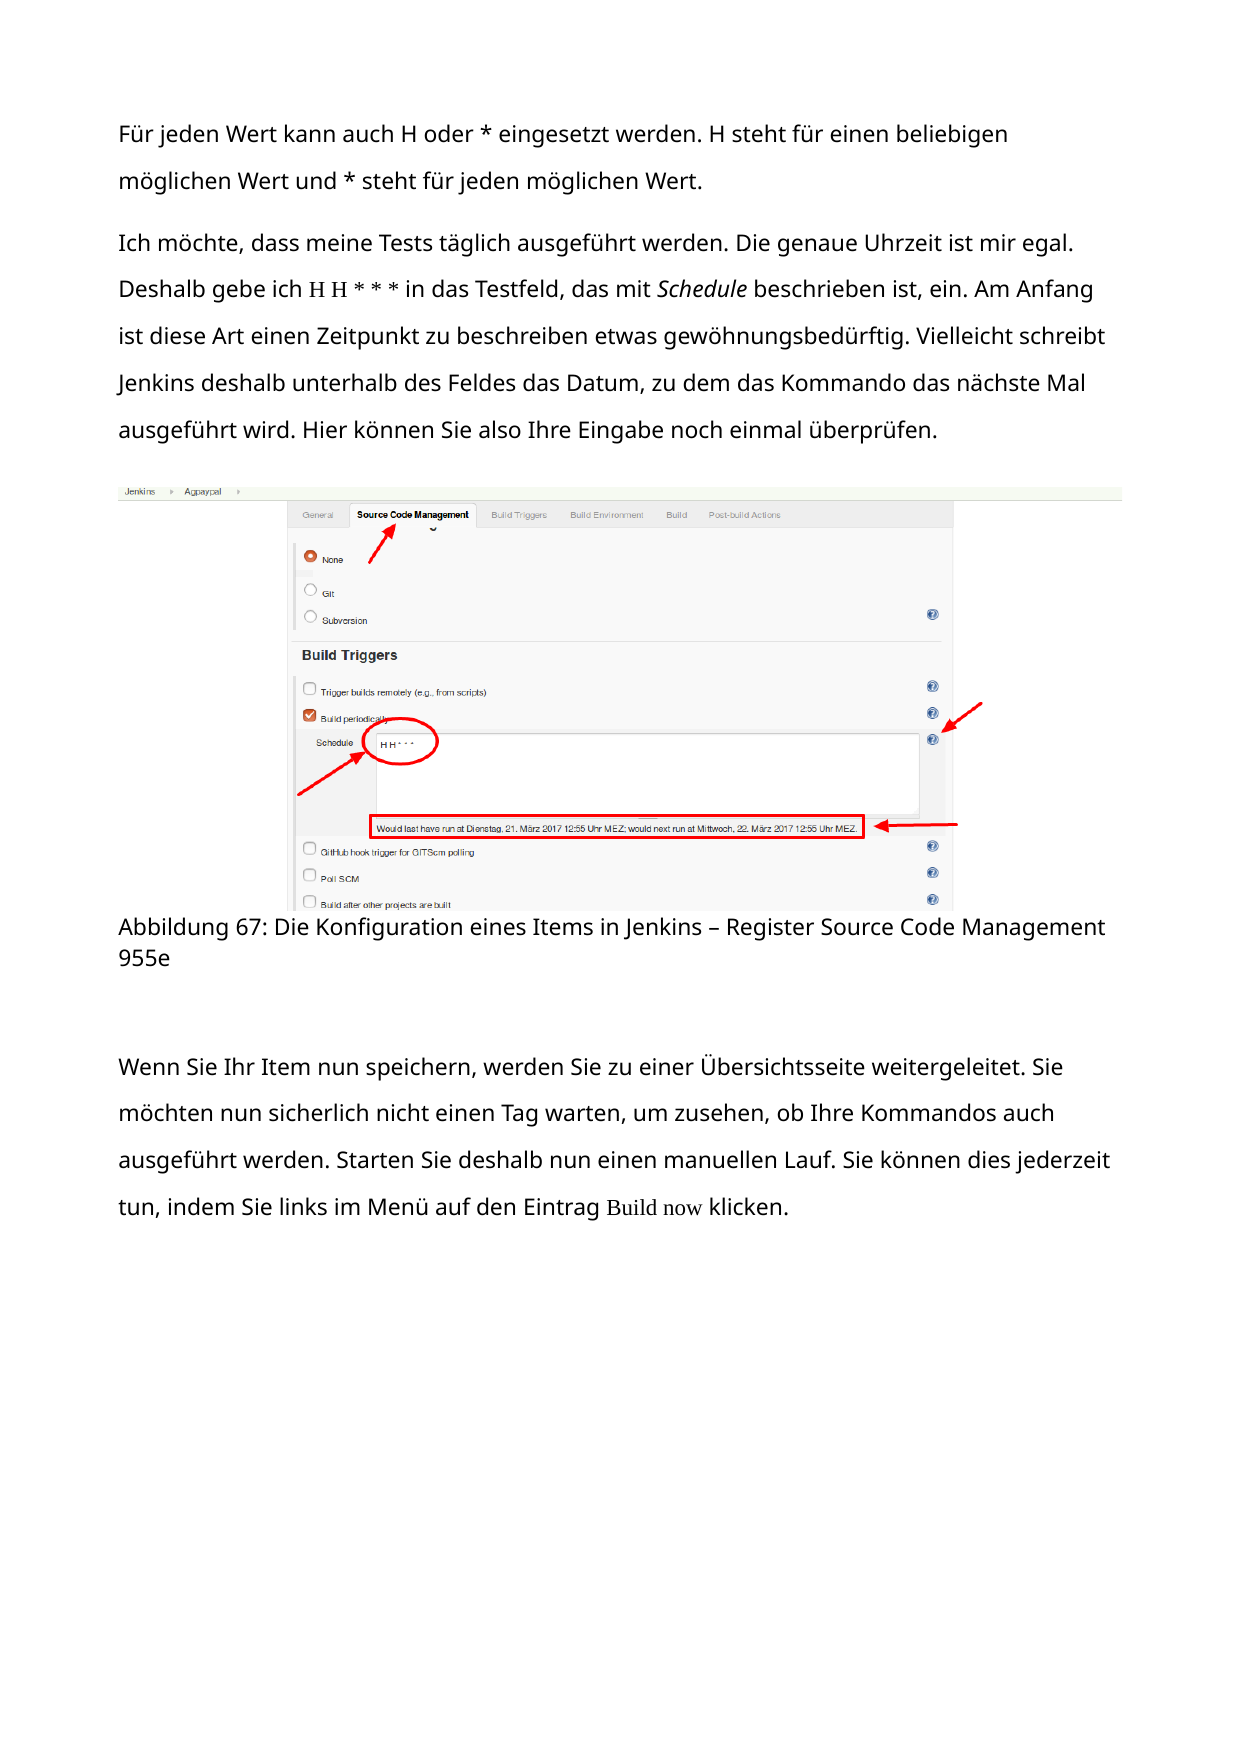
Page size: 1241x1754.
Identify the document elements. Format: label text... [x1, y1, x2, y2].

text Ich möchte, dass meine Tests täglich ausgeführt werden. Die genaue Uhrzeit ist mir egal. Deshalb gebe ich H H * * * in das Testfeld, das mit Schedule beschrieben ist, ein. Am Anfang ist diese Art einen Zeitpunkt zu beschreiben etwas gewöhnungsbedürftig. Vielleicht schreibt Jenkins deshalb unterhalb des Feldes das Datum, zu dem das Kommando das nächste Mal ausgeführt wird. Hier können Sie also Ihre Eingabe noch einmal überprüfen. [118, 226, 1122, 445]
picture [118, 487, 1123, 911]
text Abbildung 67: Die Konfiguration eines Items in Jenkins – Register Source Code Management 955e [118, 911, 1122, 973]
text Für jeden Wert kann auch H oder * eingesetzt werden. H steht für einen beliebigen möglichen Wert und * steht für jeden möglichen Wert. [118, 118, 1122, 196]
text Wenn Sie Ihr Item nun speichern, werden Sie zu einer Übersichtsseite weitergeleitet. Sie möchten nun sicherlich nicht einen Tag warten, um zusehen, ob Ihre Kommandos auch ausgeführt werden. Starten Sie deshalb nun einen manuellen Lauf. Sie können dies jederzeit tun, indem Sie links im Menü auf den Eintrag Build now klicken. [118, 1050, 1122, 1222]
